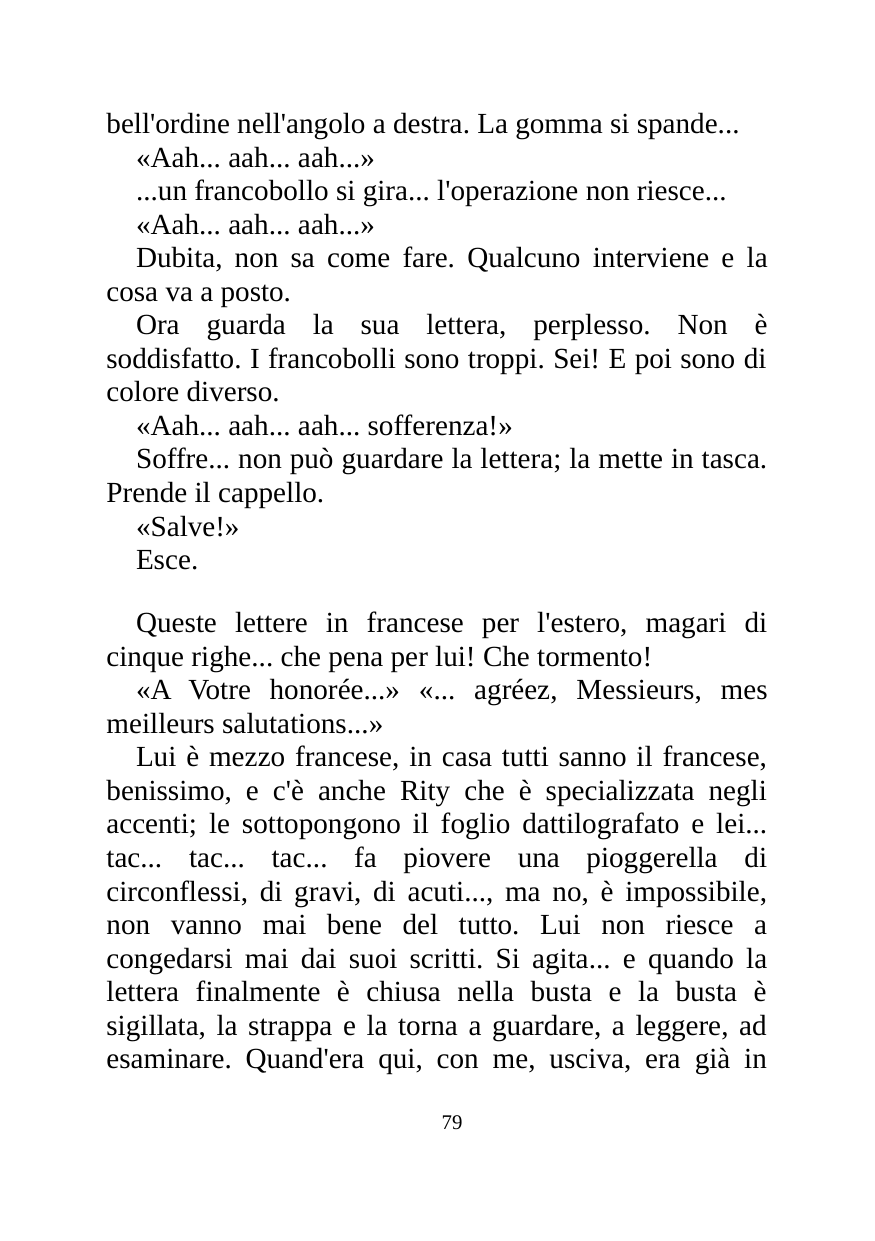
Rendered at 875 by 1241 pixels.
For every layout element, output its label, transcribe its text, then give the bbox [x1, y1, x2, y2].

text «Aah... aah... aah...» [106, 140, 768, 173]
text Esce. [106, 542, 768, 576]
text «A Votre honorée...» «... agréez, Messieurs, mes meilleurs salutations...» [106, 672, 768, 739]
text Ora guarda la sua lettera, perplesso. Non è soddisfatto. I francobolli sono troppi. Sei! E poi sono di colore diverso. [106, 307, 768, 408]
text Lui è mezzo francese, in casa tutti sanno il francese, benissimo, e c'è anche Rity che è specializzata negli accenti; le sottopongono il foglio dattilografato e lei... tac... tac... tac... fa piovere una pioggerella di circonflessi, di gravi, di acuti..., ma no, è impossibile, non vanno mai bene del tutto. Lui non riesce a congedarsi mai dai suoi scritti. Si agita... e quando la lettera finalmente è chiusa nella busta e la busta è sigillata, la strappa e la torna a guardare, a leggere, ad esaminare. Quand'era qui, con me, usciva, era già in [106, 739, 768, 1075]
text ...un francobollo si gira... l'operazione non riesce... [106, 173, 768, 207]
text bell'ordine nell'angolo a destra. La gomma si spande... [106, 106, 768, 140]
text Dubita, non sa come fare. Qualcuno interviene e la cosa va a posto. [106, 240, 768, 307]
text «Aah... aah... aah... sofferenza!» [106, 408, 768, 442]
text Queste lettere in francese per l'estero, magari di cinque righe... che pena per lui! Che tormento! [106, 605, 768, 672]
text Soffre... non può guardare la lettera; la mette in tasca. Prende il cappello. [106, 442, 768, 509]
text «Aah... aah... aah...» [106, 207, 768, 240]
text «Salve!» [106, 509, 768, 542]
